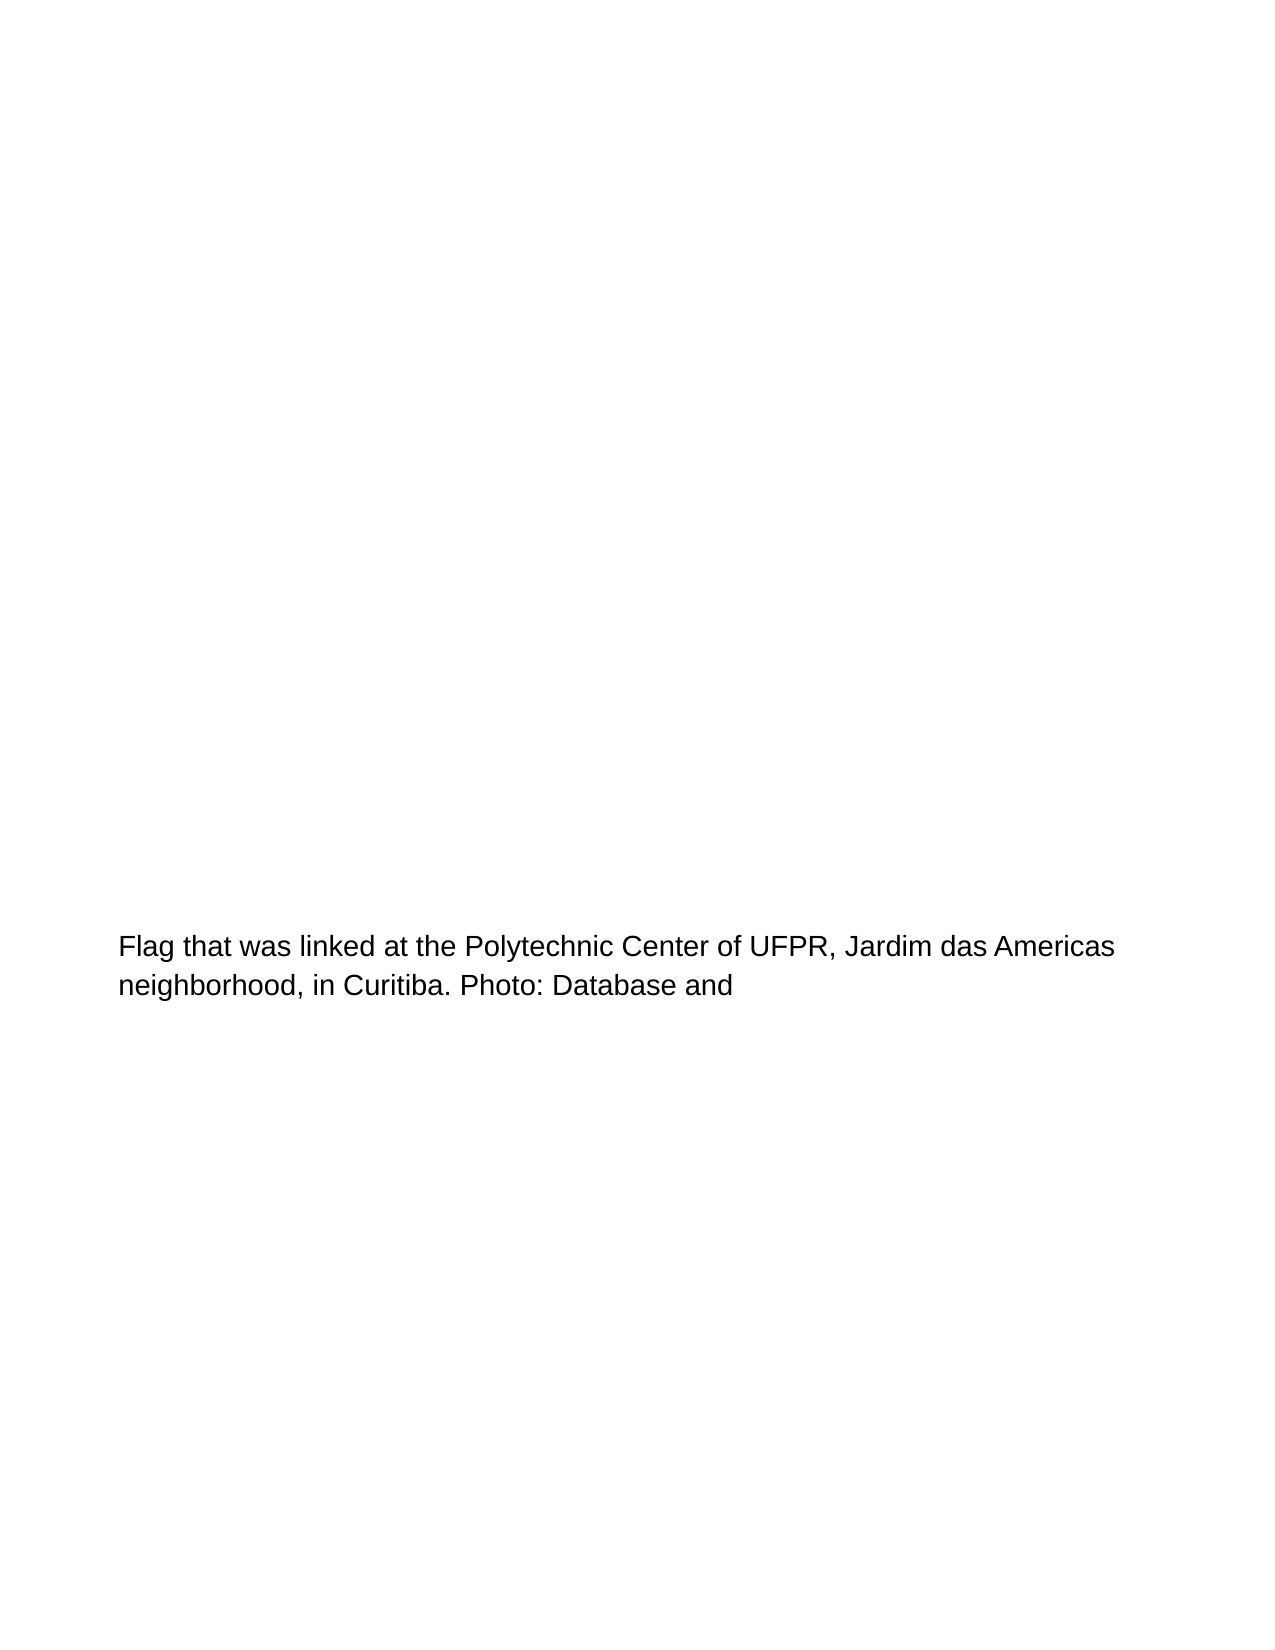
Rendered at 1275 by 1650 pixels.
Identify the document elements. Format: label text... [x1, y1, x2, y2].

text Flag that was linked at the Polytechnic Center of UFPR, Jardim das Americas neighborhood, in Curitiba. Photo: Database and [118, 118, 1157, 1001]
